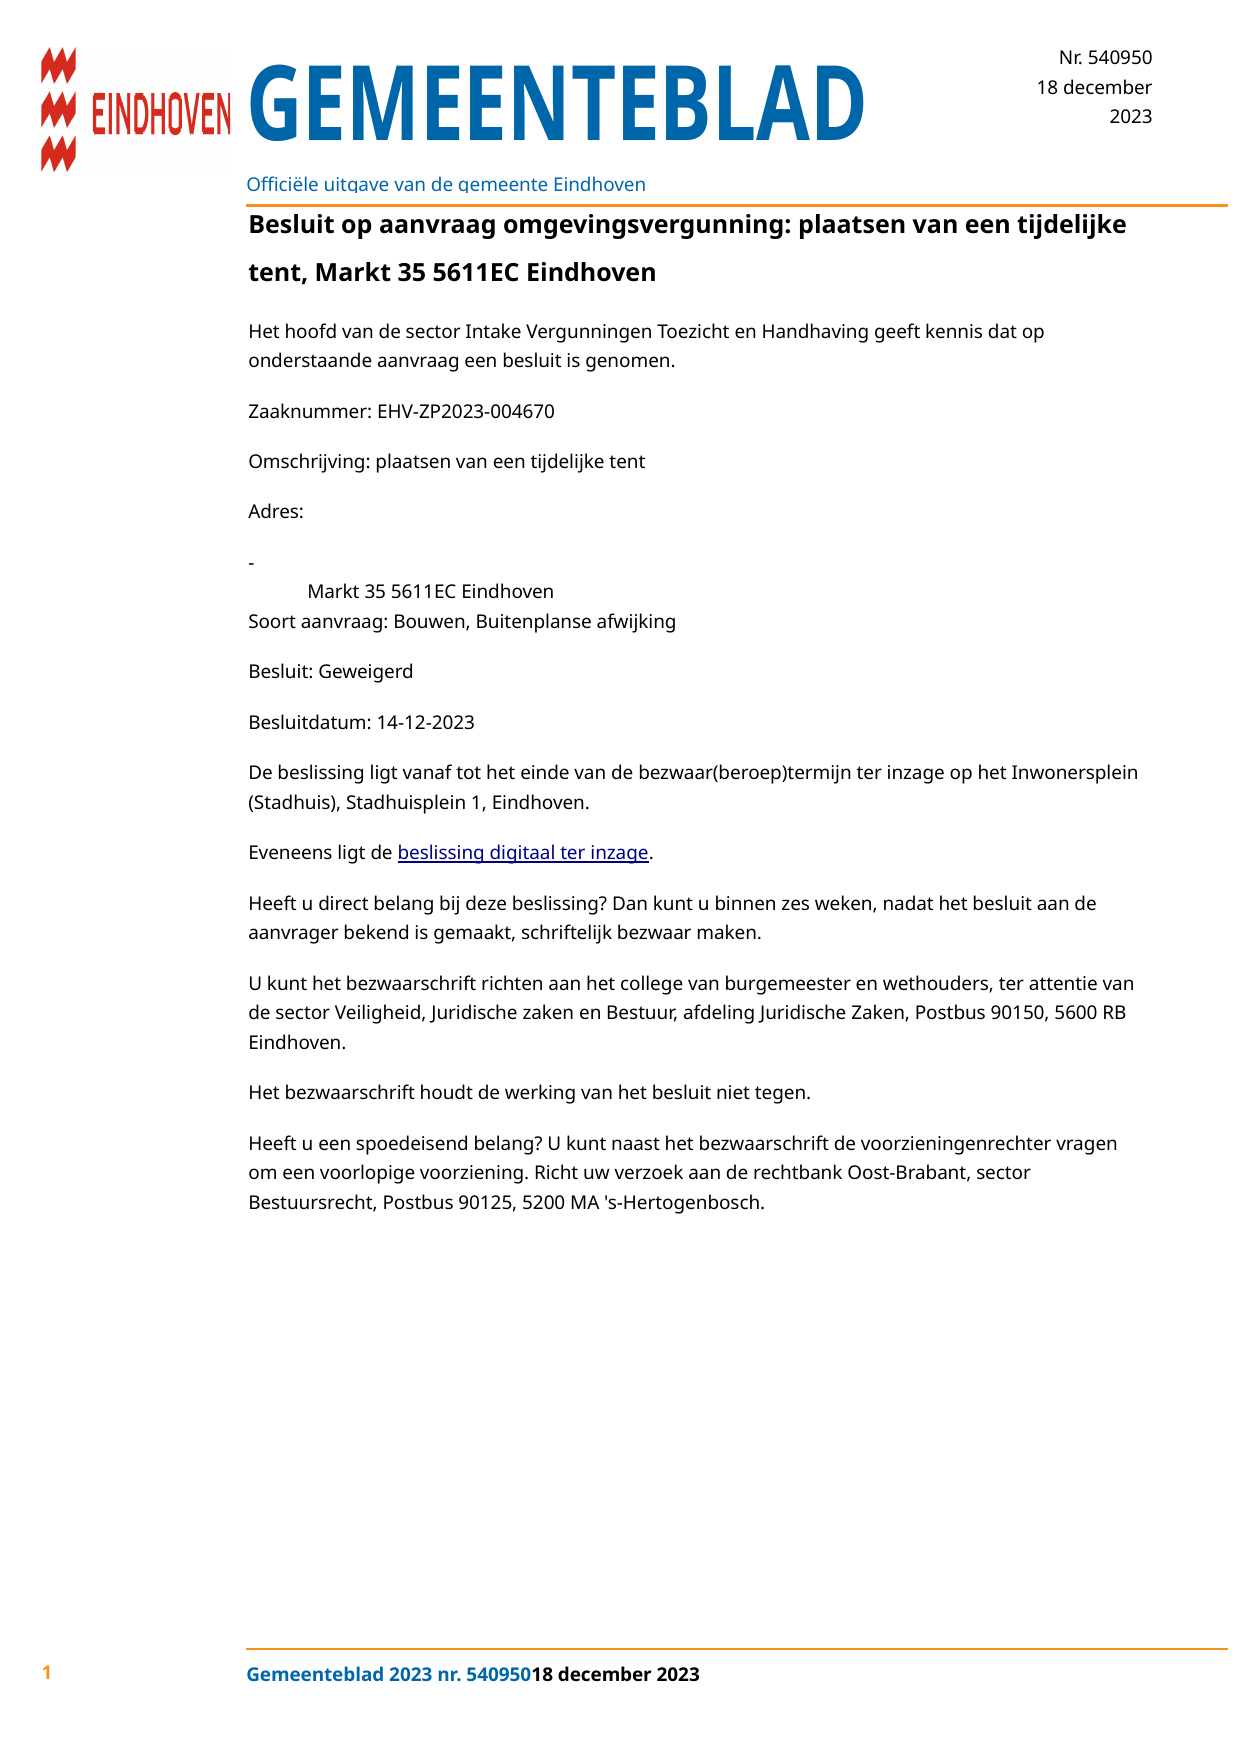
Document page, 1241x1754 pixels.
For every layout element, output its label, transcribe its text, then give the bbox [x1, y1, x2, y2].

text Heeft u direct belang bij deze beslissing? Dan kunt u binnen zes weken, nadat het besluit aan de aanvrager bekend is gemaakt, schriftelijk bezwaar maken. [248, 890, 1152, 945]
text Heeft u een spoedeisend belang? U kunt naast het bezwaarschrift de voorzieningenrechter vragen om een voorlopige voorziening. Richt uw verzoek aan de rechtbank Oost-Brabant, sector Bestuursrecht, Postbus 90125, 5200 MA 's-Hertogenbosch. [248, 1130, 1152, 1215]
text Besluit: Geweigerd [248, 659, 1152, 684]
text Adres: [248, 499, 1152, 524]
text Omschrijving: plaatsen van een tijdelijke tent [248, 448, 1152, 474]
text Soort aanvraag: Bouwen, Buitenplanse afwijking [248, 608, 1152, 634]
text Eveneens ligt de beslissing digitaal ter inzage. [248, 839, 1152, 865]
list Markt 35 5611EC Eindhoven [248, 579, 1152, 604]
text U kunt het bezwaarschrift richten aan het college van burgemeester en wethouders, ter attentie van de sector Veiligheid, Juridische zaken en Bestuur, afdeling Juridische Zaken, Postbus 90150, 5600 RB Eindhoven. [248, 970, 1152, 1055]
picture [41, 47, 231, 172]
text Zaaknummer: EHV-ZP2023-004670 [248, 398, 1152, 424]
text Het bezwaarschrift houdt de werking van het besluit niet tegen. [248, 1079, 1152, 1105]
text De beslissing ligt vanaf tot het einde van de bezwaar(beroep)termijn ter inzage op het Inwonersplein (Stadhuis), Stadhuisplein 1, Eindhoven. [248, 759, 1152, 815]
text Het hoofd van de sector Intake Vergunningen Toezicht en Handhaving geeft kennis dat op onderstaande aanvraag een besluit is genomen. [248, 318, 1152, 373]
text Besluitdatum: 14-12-2023 [248, 709, 1152, 735]
text Besluit op aanvraag omgevingsvergunning: plaatsen van een tijdelijke tent, Markt 35 5611EC Eindhoven [248, 207, 1152, 288]
